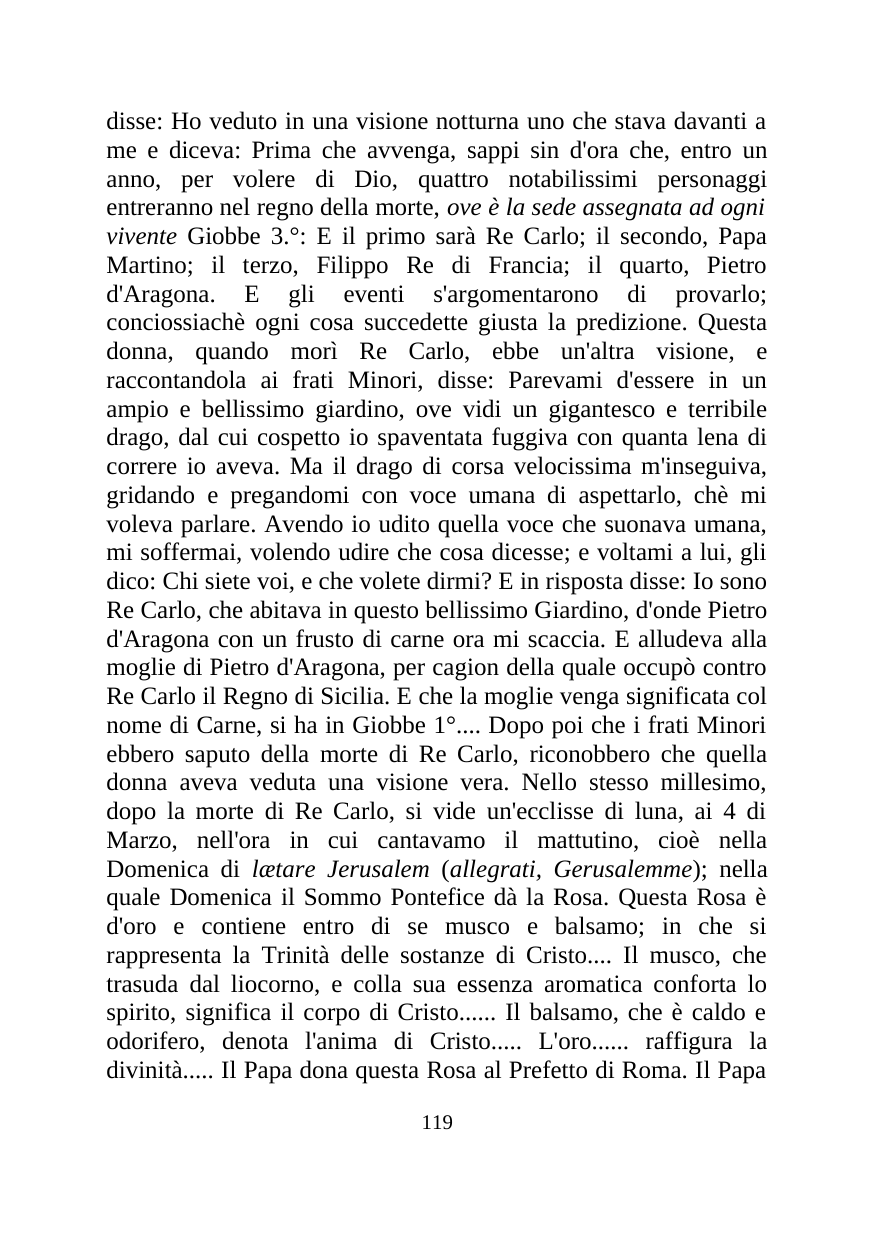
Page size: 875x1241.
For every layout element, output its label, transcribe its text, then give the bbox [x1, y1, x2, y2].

text disse: Ho veduto in una visione notturna uno che stava davanti a me e diceva: Prima che avvenga, sappi sin d'ora che, entro un anno, per volere di Dio, quattro notabilissimi personaggi entreranno nel regno della morte, ove è la sede assegnata ad ogni vivente Giobbe 3.°: E il primo sarà Re Carlo; il secondo, Papa Martino; il terzo, Filippo Re di Francia; il quarto, Pietro d'Aragona. E gli eventi s'argomentarono di provarlo; conciossiachè ogni cosa succedette giusta la predizione. Questa donna, quando morì Re Carlo, ebbe un'altra visione, e raccontandola ai frati Minori, disse: Parevami d'essere in un ampio e bellissimo giardino, ove vidi un gigantesco e terribile drago, dal cui cospetto io spaventata fuggiva con quanta lena di correre io aveva. Ma il drago di corsa velocissima m'inseguiva, gridando e pregandomi con voce umana di aspettarlo, chè mi voleva parlare. Avendo io udito quella voce che suonava umana, mi soffermai, volendo udire che cosa dicesse; e voltami a lui, gli dico: Chi siete voi, e che volete dirmi? E in risposta disse: Io sono Re Carlo, che abitava in questo bellissimo Giardino, d'onde Pietro d'Aragona con un frusto di carne ora mi scaccia. E alludeva alla moglie di Pietro d'Aragona, per cagion della quale occupò contro Re Carlo il Regno di Sicilia. E che la moglie venga significata col nome di Carne, si ha in Giobbe 1°.... Dopo poi che i frati Minori ebbero saputo della morte di Re Carlo, riconobbero che quella donna aveva veduta una visione vera. Nello stesso millesimo, dopo la morte di Re Carlo, si vide un'ecclisse di luna, ai 4 di Marzo, nell'ora in cui cantavamo il mattutino, cioè nella Domenica di lætare Jerusalem (allegrati, Gerusalemme); nella quale Domenica il Sommo Pontefice dà la Rosa. Questa Rosa è d'oro e contiene entro di se musco e balsamo; in che si rappresenta la Trinità delle sostanze di Cristo.... Il musco, che trasuda dal liocorno, e colla sua essenza aromatica conforta lo spirito, significa il corpo di Cristo...... Il balsamo, che è caldo e odorifero, denota l'anima di Cristo..... L'oro...... raffigura la divinità..... Il Papa dona questa Rosa al Prefetto di Roma. Il Papa [106, 106, 768, 1084]
